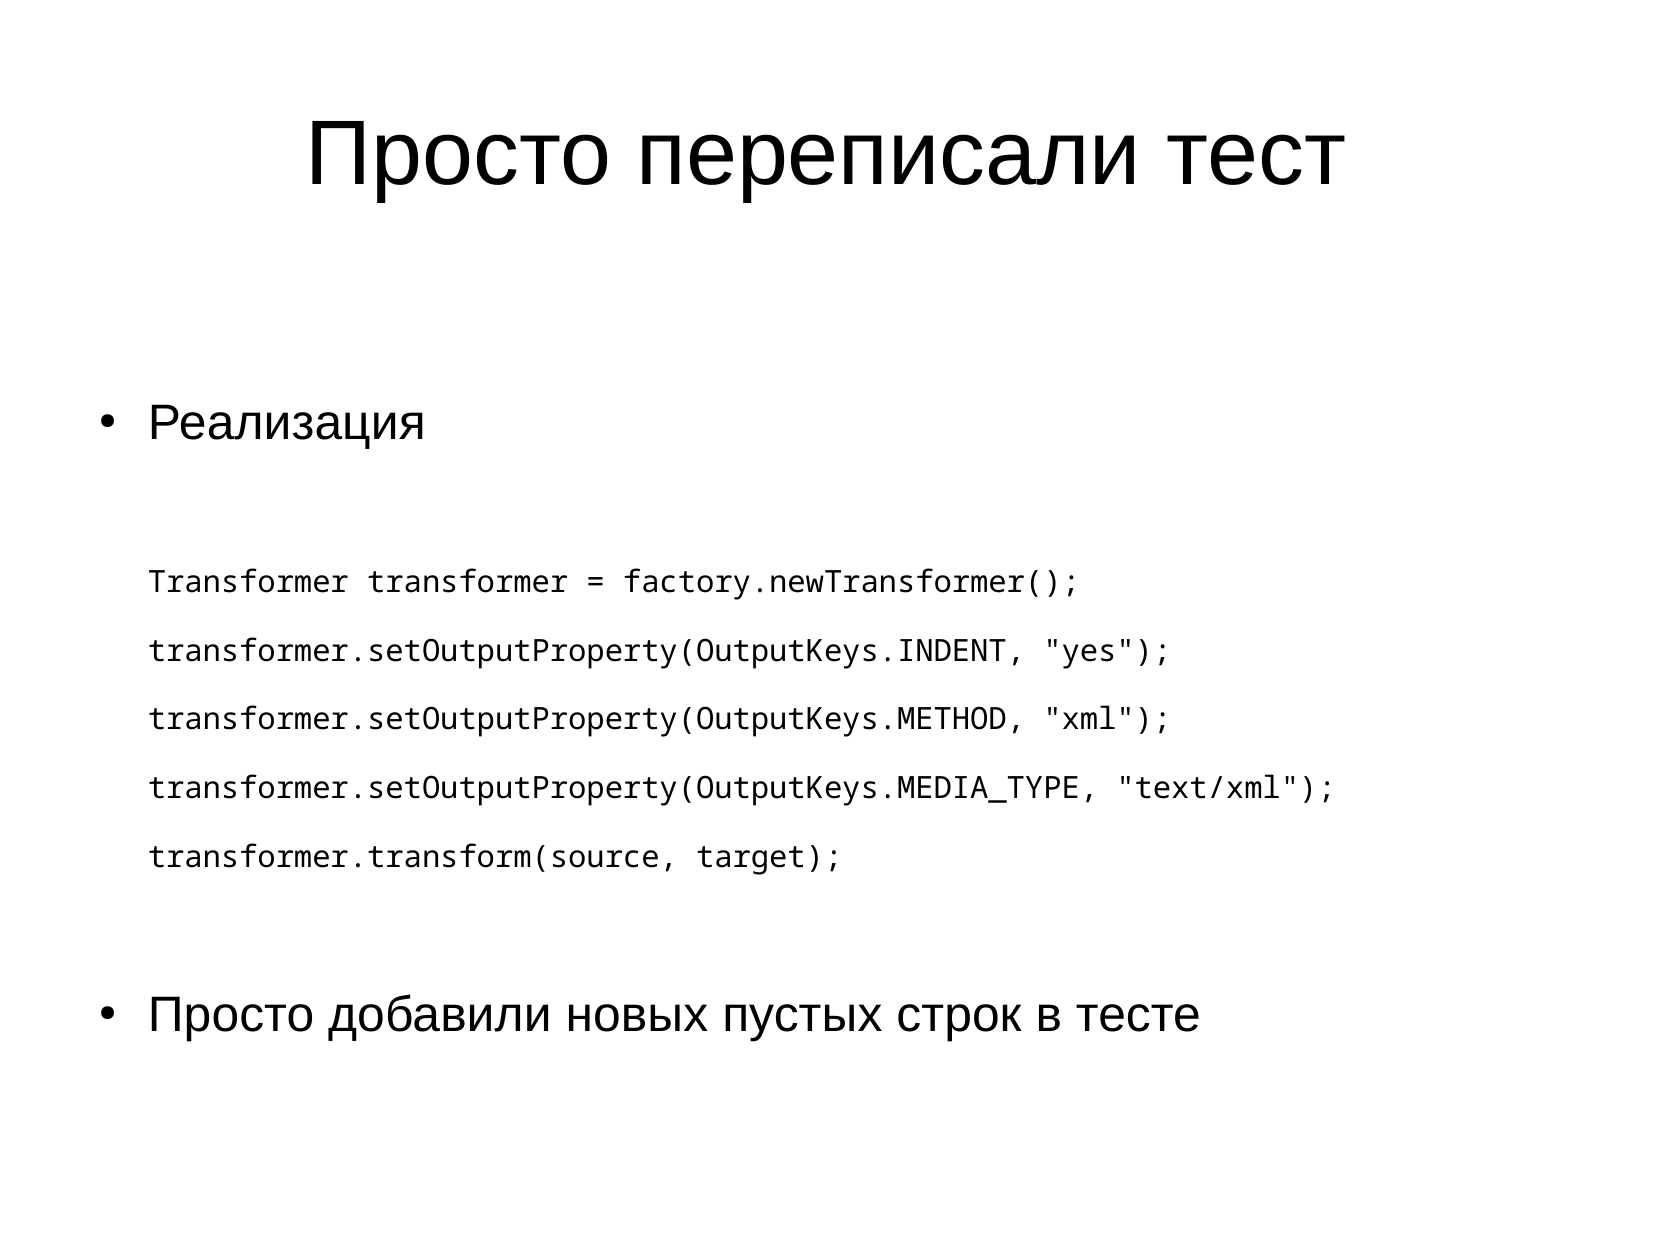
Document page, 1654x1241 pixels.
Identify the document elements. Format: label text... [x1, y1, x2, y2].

title Просто переписали тест [82, 49, 1571, 257]
list Реализация Transformer transformer = factory.newTransformer(); transformer.setOutputProperty(OutputKeys.INDENT, "yes"); transformer.setOutputProperty(OutputKeys.METHOD, "xml"); transformer.setOutputProperty(OutputKeys.MEDIA_TYPE, "text/xml"); transformer.transform(source, target); Просто добавили новых пустых строк в тесте [82, 325, 1571, 1045]
